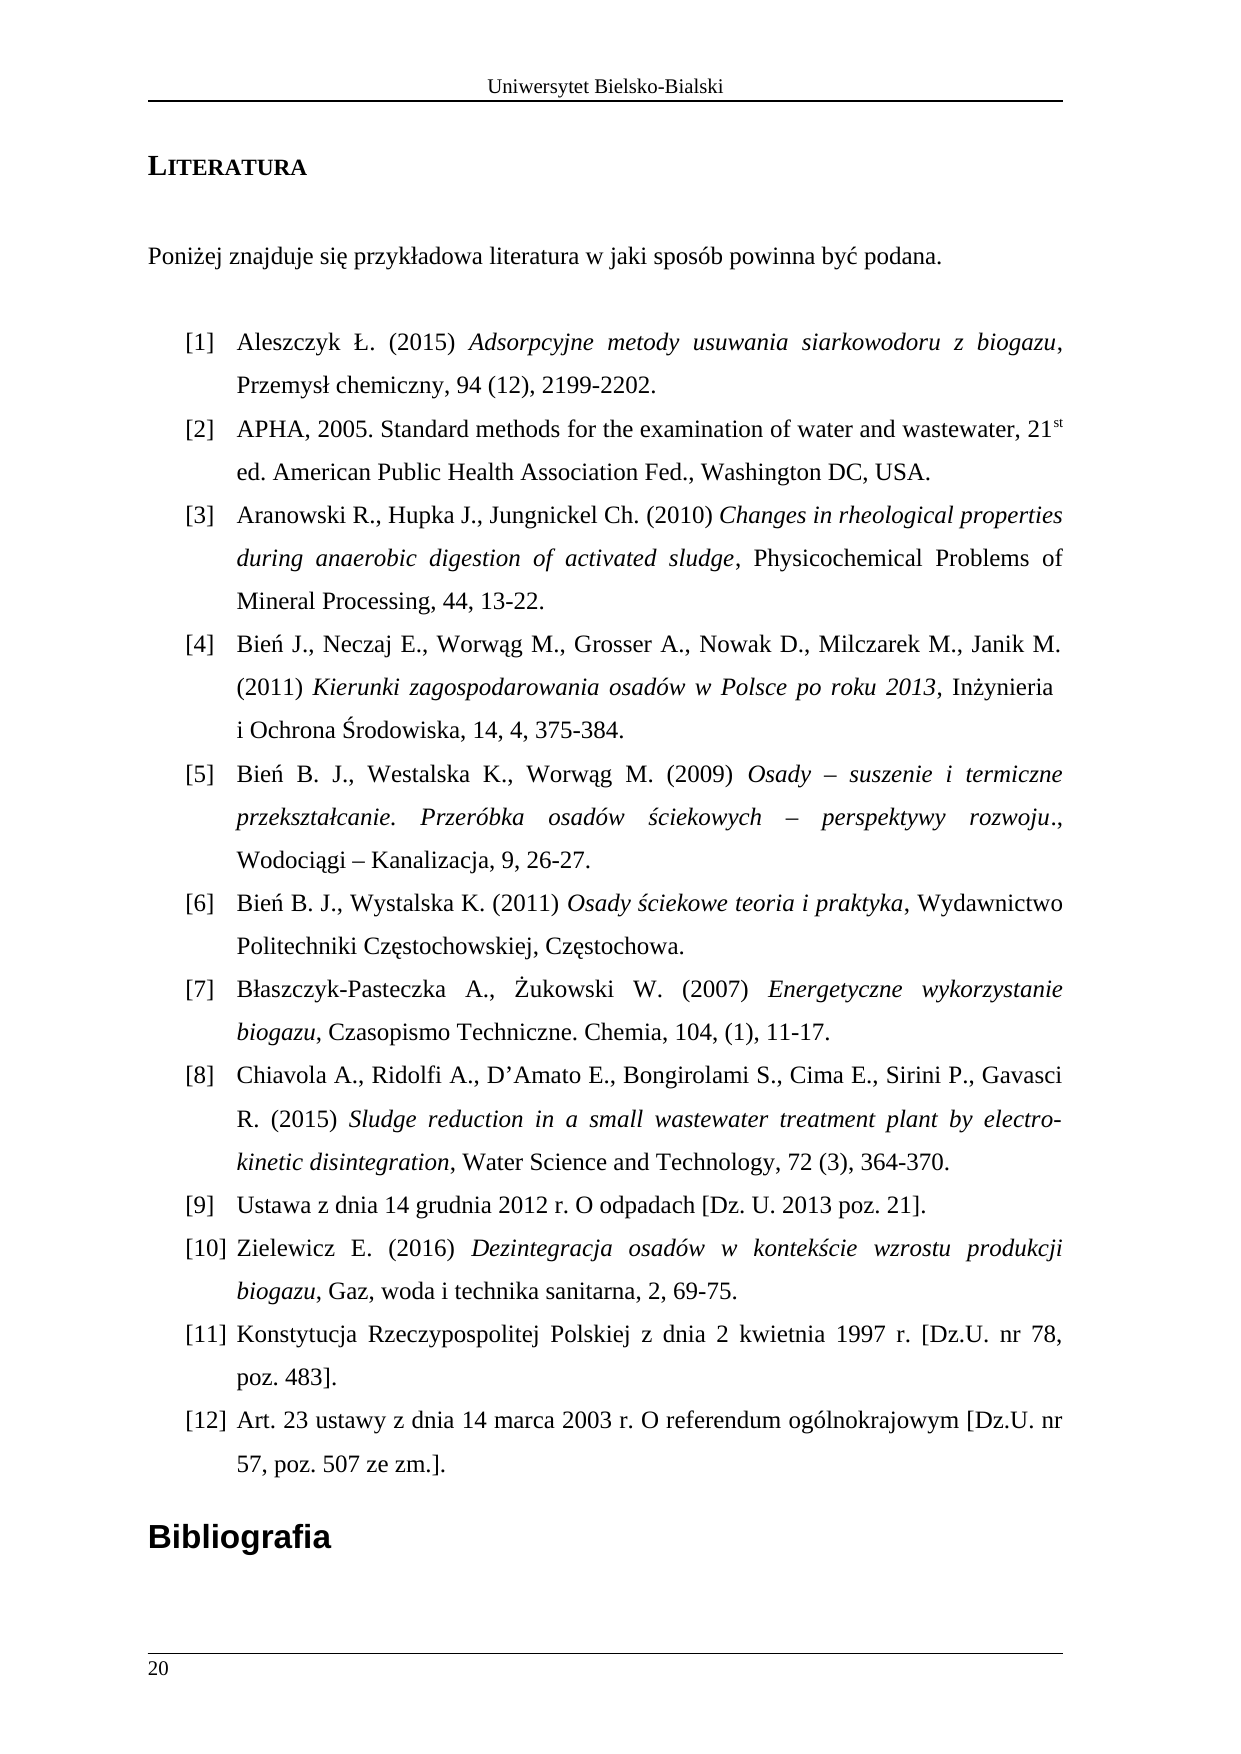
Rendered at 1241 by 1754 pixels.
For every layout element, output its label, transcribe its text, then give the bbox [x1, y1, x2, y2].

subtitle Bibliografia [148, 1517, 1063, 1555]
list Aleszczyk Ł. (2015) Adsorpcyjne metody usuwania siarkowodoru z biogazu, Przemysł chemiczny, 94 (12), 2199-2202. [185, 327, 1063, 399]
list Bień J., Neczaj E., Worwąg M., Grosser A., Nowak D., Milczarek M., Janik M. (2011) Kierunki zagospodarowania osadów w Polsce po roku 2013, Inżynieria i Ochrona Środowiska, 14, 4, 375-384. [185, 629, 1063, 744]
subtitle Literatura [148, 148, 1063, 181]
list Bień B. J., Wystalska K. (2011) Osady ściekowe teoria i praktyka, Wydawnictwo Politechniki Częstochowskiej, Częstochowa. [185, 888, 1063, 960]
list Art. 23 ustawy z dnia 14 marca 2003 r. O referendum ogólnokrajowym [Dz.U. nr 57, poz. 507 ze zm.]. [185, 1406, 1063, 1477]
list Ustawa z dnia 14 grudnia 2012 r. O odpadach [Dz. U. 2013 poz. 21]. [185, 1190, 1063, 1219]
text Poniżej znajduje się przykładowa literatura w jaki sposób powinna być podana. [148, 241, 1063, 270]
list Chiavola A., Ridolfi A., D’Amato E., Bongirolami S., Cima E., Sirini P., Gavasci R. (2015) Sludge reduction in a small wastewater treatment plant by electro-kinetic disintegration, Water Science and Technology, 72 (3), 364-370. [185, 1061, 1063, 1176]
list APHA, 2005. Standard methods for the examination of water and wastewater, 21st ed. American Public Health Association Fed., Washington DC, USA. [185, 414, 1063, 486]
list Błaszczyk-Pasteczka A., Żukowski W. (2007) Energetyczne wykorzystanie biogazu, Czasopismo Techniczne. Chemia, 104, (1), 11-17. [185, 974, 1063, 1046]
list Konstytucja Rzeczypospolitej Polskiej z dnia 2 kwietnia 1997 r. [Dz.U. nr 78, poz. 483]. [185, 1319, 1063, 1391]
list Aranowski R., Hupka J., Jungnickel Ch. (2010) Changes in rheological properties during anaerobic digestion of activated sludge, Physicochemical Problems of Mineral Processing, 44, 13-22. [185, 500, 1063, 615]
list Bień B. J., Westalska K., Worwąg M. (2009) Osady – suszenie i termiczne przekształcanie. Przeróbka osadów ściekowych – perspektywy rozwoju., Wodociągi – Kanalizacja, 9, 26-27. [185, 759, 1063, 874]
list Zielewicz E. (2016) Dezintegracja osadów w kontekście wzrostu produkcji biogazu, Gaz, woda i technika sanitarna, 2, 69-75. [185, 1233, 1063, 1305]
